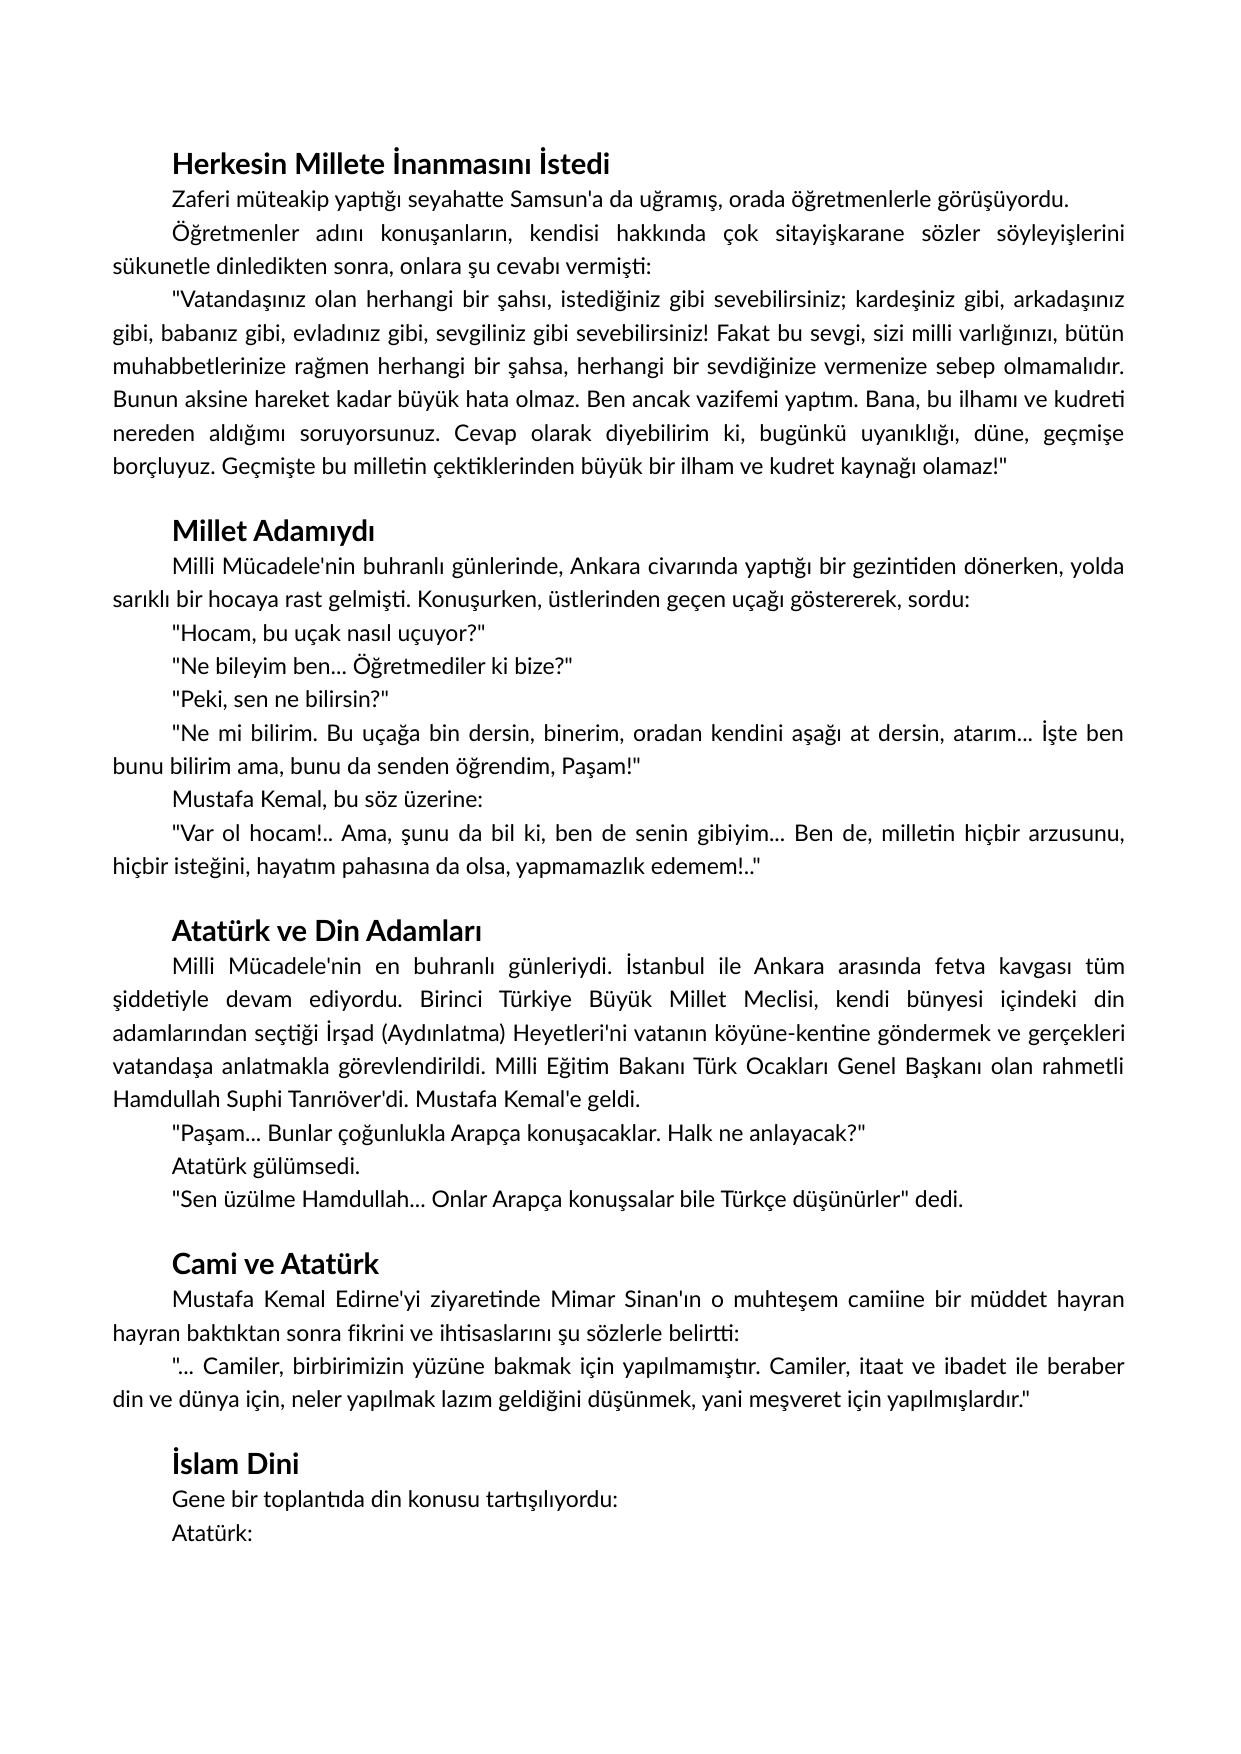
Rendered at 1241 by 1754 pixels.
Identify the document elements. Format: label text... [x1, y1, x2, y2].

text Millet Adamıydı [112, 514, 1126, 548]
text Atatürk ve Din Adamları [112, 914, 1126, 948]
text Zaferi müteakip yaptığı seyahatte Samsun'a da uğramış, orada öğretmenlerle görüşüyordu. [112, 181, 1126, 214]
text Öğretmenler adını konuşanların, kendisi hakkında çok sitayişkarane sözler söyleyişlerini sükunetle dinledikten sonra, onlara şu cevabı vermişti: [112, 214, 1126, 281]
text "Hocam, bu uçak nasıl uçuyor?" [112, 614, 1126, 648]
text "Paşam... Bunlar çoğunlukla Arapça konuşacaklar. Halk ne anlayacak?" [112, 1114, 1126, 1148]
text "Var ol hocam!.. Ama, şunu da bil ki, ben de senin gibiyim... Ben de, milletin hiçbir arzusunu, hiçbir isteğini, hayatım pahasına da olsa, yapmamazlık edemem!.." [112, 814, 1126, 881]
text Mustafa Kemal Edirne'yi ziyaretinde Mimar Sinan'ın o muhteşem camiine bir müddet hayran hayran baktıktan sonra fikrini ve ihtisaslarını şu sözlerle belirtti: [112, 1281, 1126, 1348]
text Cami ve Atatürk [112, 1248, 1126, 1281]
text "Ne mi bilirim. Bu uçağa bin dersin, binerim, oradan kendini aşağı at dersin, atarım... İşte ben bunu bilirim ama, bunu da senden öğrendim, Paşam!" [112, 714, 1126, 781]
text Herkesin Millete İnanmasını İstedi [112, 148, 1126, 181]
text "... Camiler, birbirimizin yüzüne bakmak için yapılmamıştır. Camiler, itaat ve ibadet ile beraber din ve dünya için, neler yapılmak lazım geldiğini düşünmek, yani meşveret için yapılmışlardır." [112, 1348, 1126, 1414]
text Atatürk gülümsedi. [112, 1148, 1126, 1181]
text "Sen üzülme Hamdullah... Onlar Arapça konuşsalar bile Türkçe düşünürler" dedi. [112, 1181, 1126, 1214]
text Gene bir toplantıda din konusu tartışılıyordu: [112, 1481, 1126, 1514]
text "Peki, sen ne bilirsin?" [112, 681, 1126, 714]
text Mustafa Kemal, bu söz üzerine: [112, 781, 1126, 814]
text "Ne bileyim ben... Öğretmediler ki bize?" [112, 648, 1126, 681]
text Milli Mücadele'nin buhranlı günlerinde, Ankara civarında yaptığı bir gezintiden dönerken, yolda sarıklı bir hocaya rast gelmişti. Konuşurken, üstlerinden geçen uçağı göstererek, sordu: [112, 548, 1126, 614]
text İslam Dini [112, 1448, 1126, 1481]
text "Vatandaşınız olan herhangi bir şahsı, istediğiniz gibi sevebilirsiniz; kardeşiniz gibi, arkadaşınız gibi, babanız gibi, evladınız gibi, sevgiliniz gibi sevebilirsiniz! Fakat bu sevgi, sizi milli varlığınızı, bütün muhabbetlerinize rağmen herhangi bir şahsa, herhangi bir sevdiğinize vermenize sebep olmamalıdır. Bunun aksine hareket kadar büyük hata olmaz. Ben ancak vazifemi yaptım. Bana, bu ilhamı ve kudreti nereden aldığımı soruyorsunuz. Cevap olarak diyebilirim ki, bugünkü uyanıklığı, düne, geçmişe borçluyuz. Geçmişte bu milletin çektiklerinden büyük bir ilham ve kudret kaynağı olamaz!" [112, 281, 1126, 481]
text Atatürk: [112, 1514, 1126, 1548]
text Milli Mücadele'nin en buhranlı günleriydi. İstanbul ile Ankara arasında fetva kavgası tüm şiddetiyle devam ediyordu. Birinci Türkiye Büyük Millet Meclisi, kendi bünyesi içindeki din adamlarından seçtiği İrşad (Aydınlatma) Heyetleri'ni vatanın köyüne-kentine göndermek ve gerçekleri vatandaşa anlatmakla görevlendirildi. Milli Eğitim Bakanı Türk Ocakları Genel Başkanı olan rahmetli Hamdullah Suphi Tanrıöver'di. Mustafa Kemal'e geldi. [112, 948, 1126, 1114]
